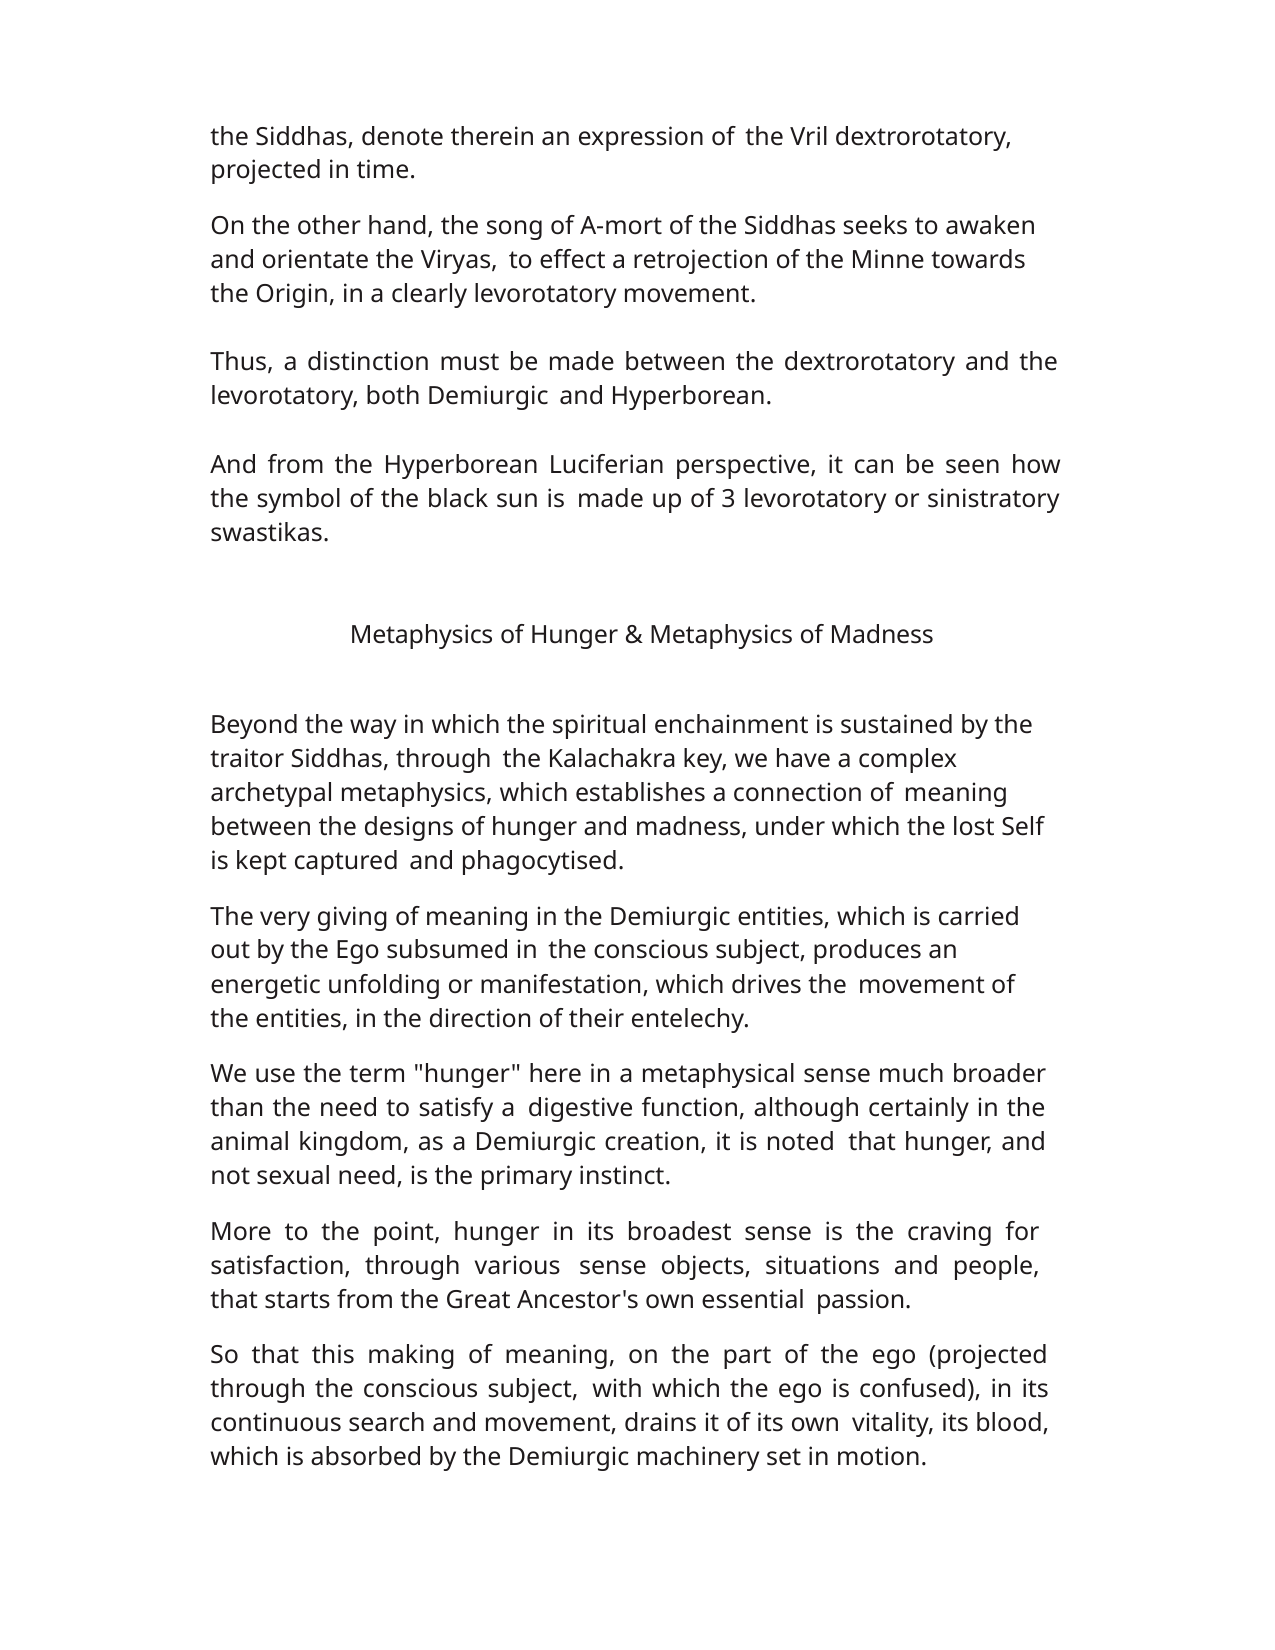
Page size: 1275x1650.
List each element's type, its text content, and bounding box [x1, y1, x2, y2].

text the Siddhas, denote therein an expression of the Vril dextrorotatory, projected in time. [210, 118, 1064, 186]
text Thus, a distinction must be made between the dextrorotatory and the levorotatory, both Demiurgic and Hyperborean. [210, 344, 1058, 412]
text More to the point, hunger in its broadest sense is the craving for satisfaction, through various sense objects, situations and people, that starts from the Great Ancestor's own essential passion. [210, 1213, 1040, 1316]
text We use the term "hunger" here in a metaphysical sense much broader than the need to satisfy a digestive function, although certainly in the animal kingdom, as a Demiurgic creation, it is noted that hunger, and not sexual need, is the primary instinct. [210, 1056, 1046, 1192]
text Metaphysics of Hunger & Metaphysics of Madness [134, 617, 1149, 651]
text So that this making of meaning, on the part of the ego (projected through the conscious subject, with which the ego is confused), in its continuous search and movement, drains it of its own vitality, its blood, which is absorbed by the Demiurgic machinery set in motion. [210, 1337, 1049, 1473]
text On the other hand, the song of A-mort of the Siddhas seeks to awaken and orientate the Viryas, to effect a retrojection of the Minne towards the Origin, in a clearly levorotatory movement. [210, 207, 1037, 309]
text And from the Hyperborean Luciferian perspective, it can be seen how the symbol of the black sun is made up of 3 levorotatory or sinistratory swastikas. [210, 446, 1061, 548]
text The very giving of meaning in the Demiurgic entities, which is carried out by the Ego subsumed in the conscious subject, produces an energetic unfolding or manifestation, which drives the movement of the entities, in the direction of their entelechy. [210, 898, 1044, 1034]
text Beyond the way in which the spiritual enchainment is sustained by the traitor Siddhas, through the Kalachakra key, we have a complex archetypal metaphysics, which establishes a connection of meaning between the designs of hunger and madness, under which the lost Self is kept captured and phagocytised. [210, 707, 1053, 877]
